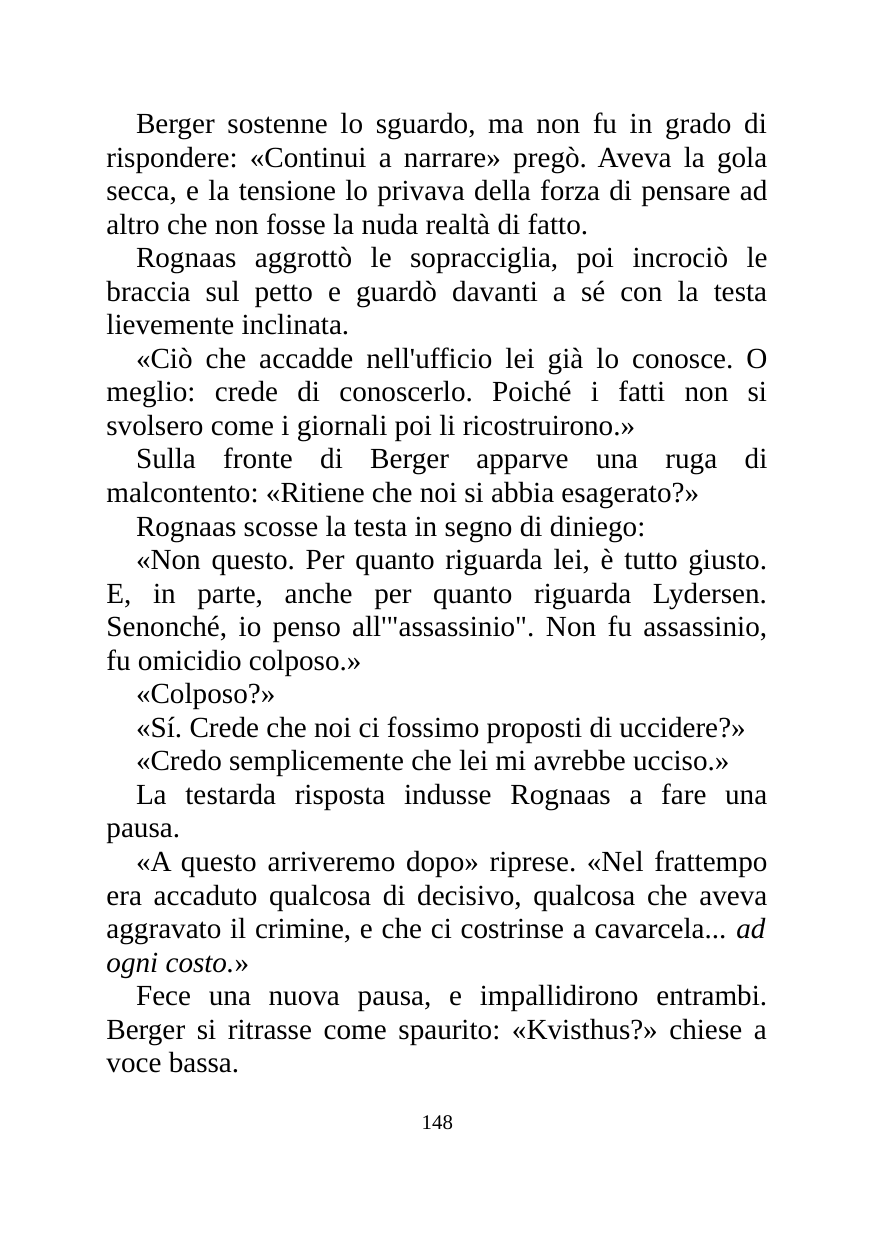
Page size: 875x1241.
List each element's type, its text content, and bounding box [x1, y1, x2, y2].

text «Credo semplicemente che lei mi avrebbe ucciso.» [106, 743, 768, 777]
text «Sí. Crede che noi ci fossimo proposti di uccidere?» [106, 710, 768, 743]
text Sulla fronte di Berger apparve una ruga di malcontento: «Ritiene che noi si abbia esagerato?» [106, 442, 768, 509]
text La testarda risposta indusse Rognaas a fare una pausa. [106, 777, 768, 844]
text Rognaas scosse la testa in segno di diniego: [106, 509, 768, 542]
text Fece una nuova pausa, e impallidirono entrambi. Berger si ritrasse come spaurito: «Kvisthus?» chiese a voce bassa. [106, 978, 768, 1079]
text Rognaas aggrottò le sopracciglia, poi incrociò le braccia sul petto e guardò davanti a sé con la testa lievemente inclinata. [106, 240, 768, 341]
text «A questo arriveremo dopo» riprese. «Nel frattempo era accaduto qualcosa di decisivo, qualcosa che aveva aggravato il crimine, e che ci costrinse a cavarcela... ad ogni costo.» [106, 844, 768, 978]
text «Ciò che accadde nell'ufficio lei già lo conosce. O meglio: crede di conoscerlo. Poiché i fatti non si svolsero come i giornali poi li ricostruirono.» [106, 341, 768, 442]
text «Colposo?» [106, 676, 768, 710]
text «Non questo. Per quanto riguarda lei, è tutto giusto. E, in parte, anche per quanto riguarda Lydersen. Senonché, io penso all'"assassinio". Non fu assassinio, fu omicidio colposo.» [106, 542, 768, 676]
text Berger sostenne lo sguardo, ma non fu in grado di rispondere: «Continui a narrare» pregò. Aveva la gola secca, e la tensione lo privava della forza di pensare ad altro che non fosse la nuda realtà di fatto. [106, 106, 768, 240]
